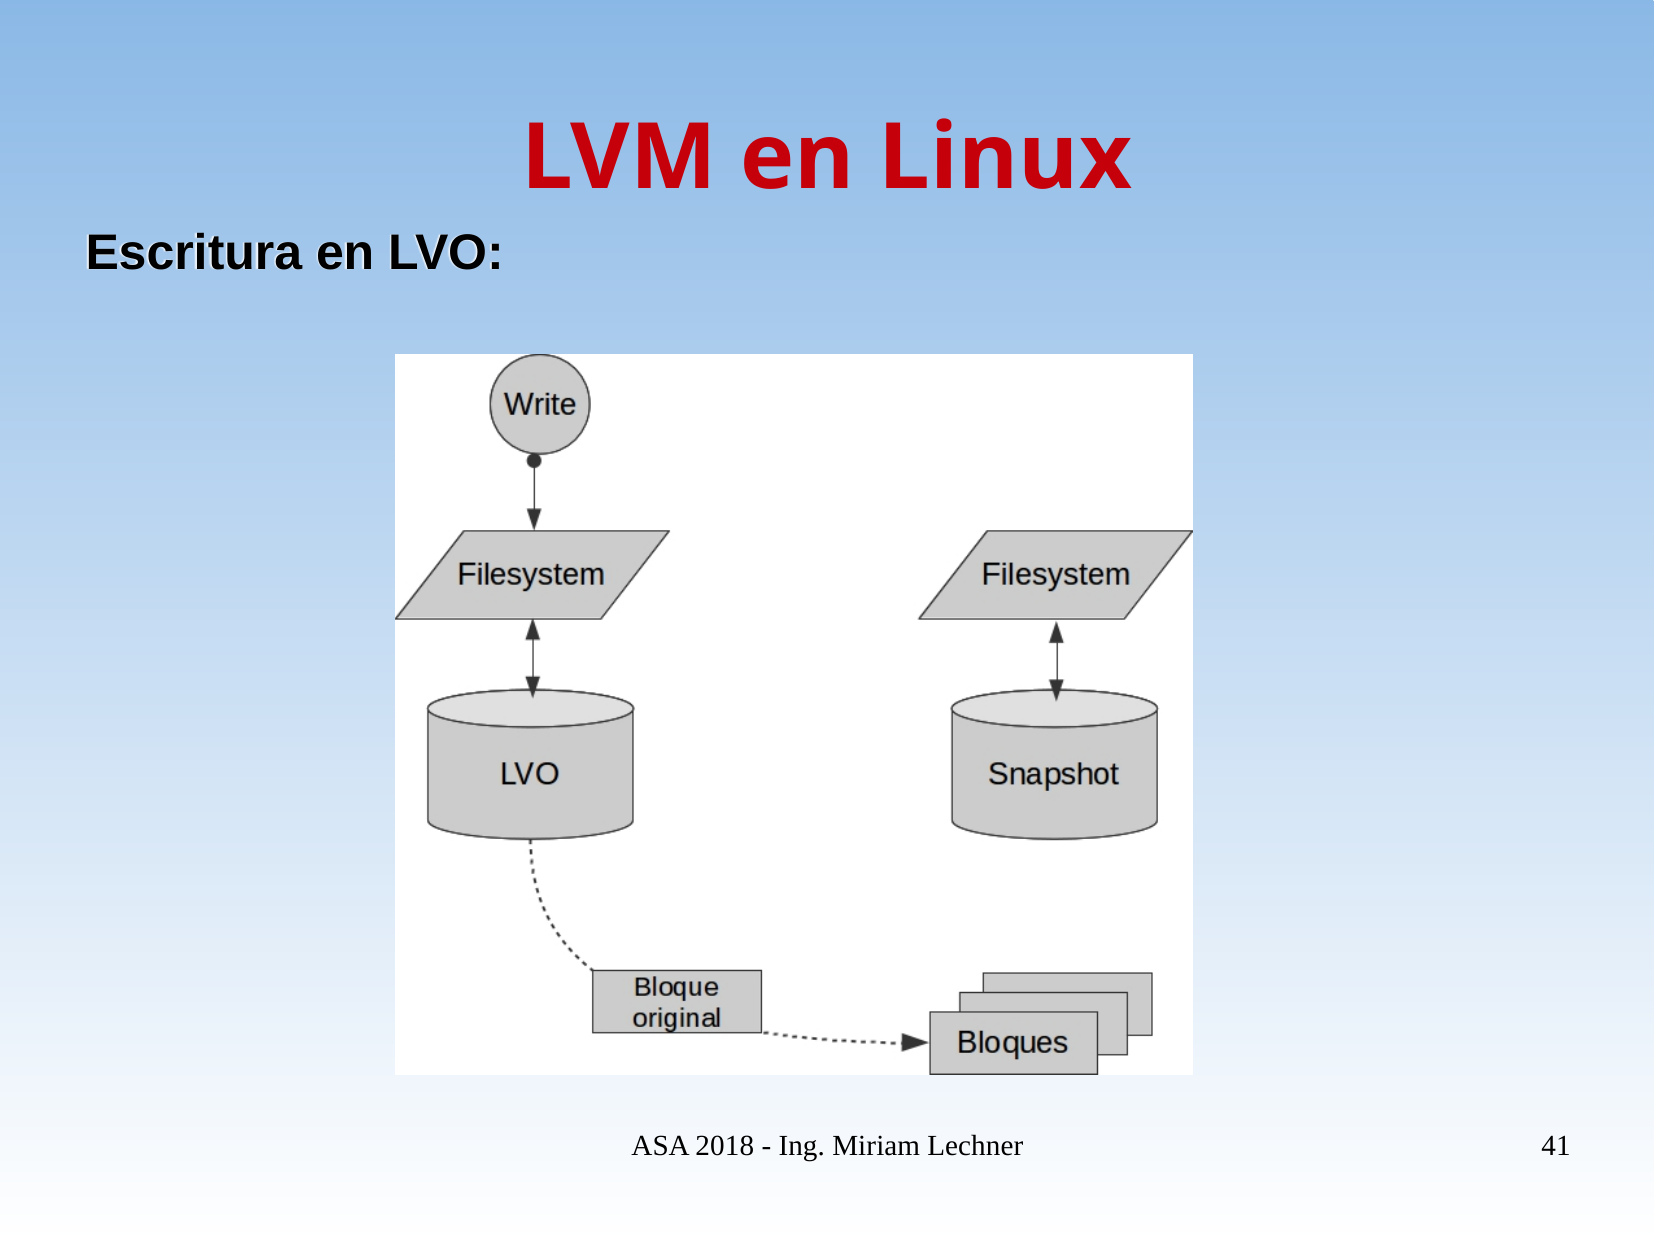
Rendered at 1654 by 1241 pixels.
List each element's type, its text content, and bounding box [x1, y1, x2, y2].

text_box Escritura en LVO: [70, 216, 556, 390]
picture [395, 354, 1193, 1075]
title LVM en Linux [82, 49, 1571, 257]
